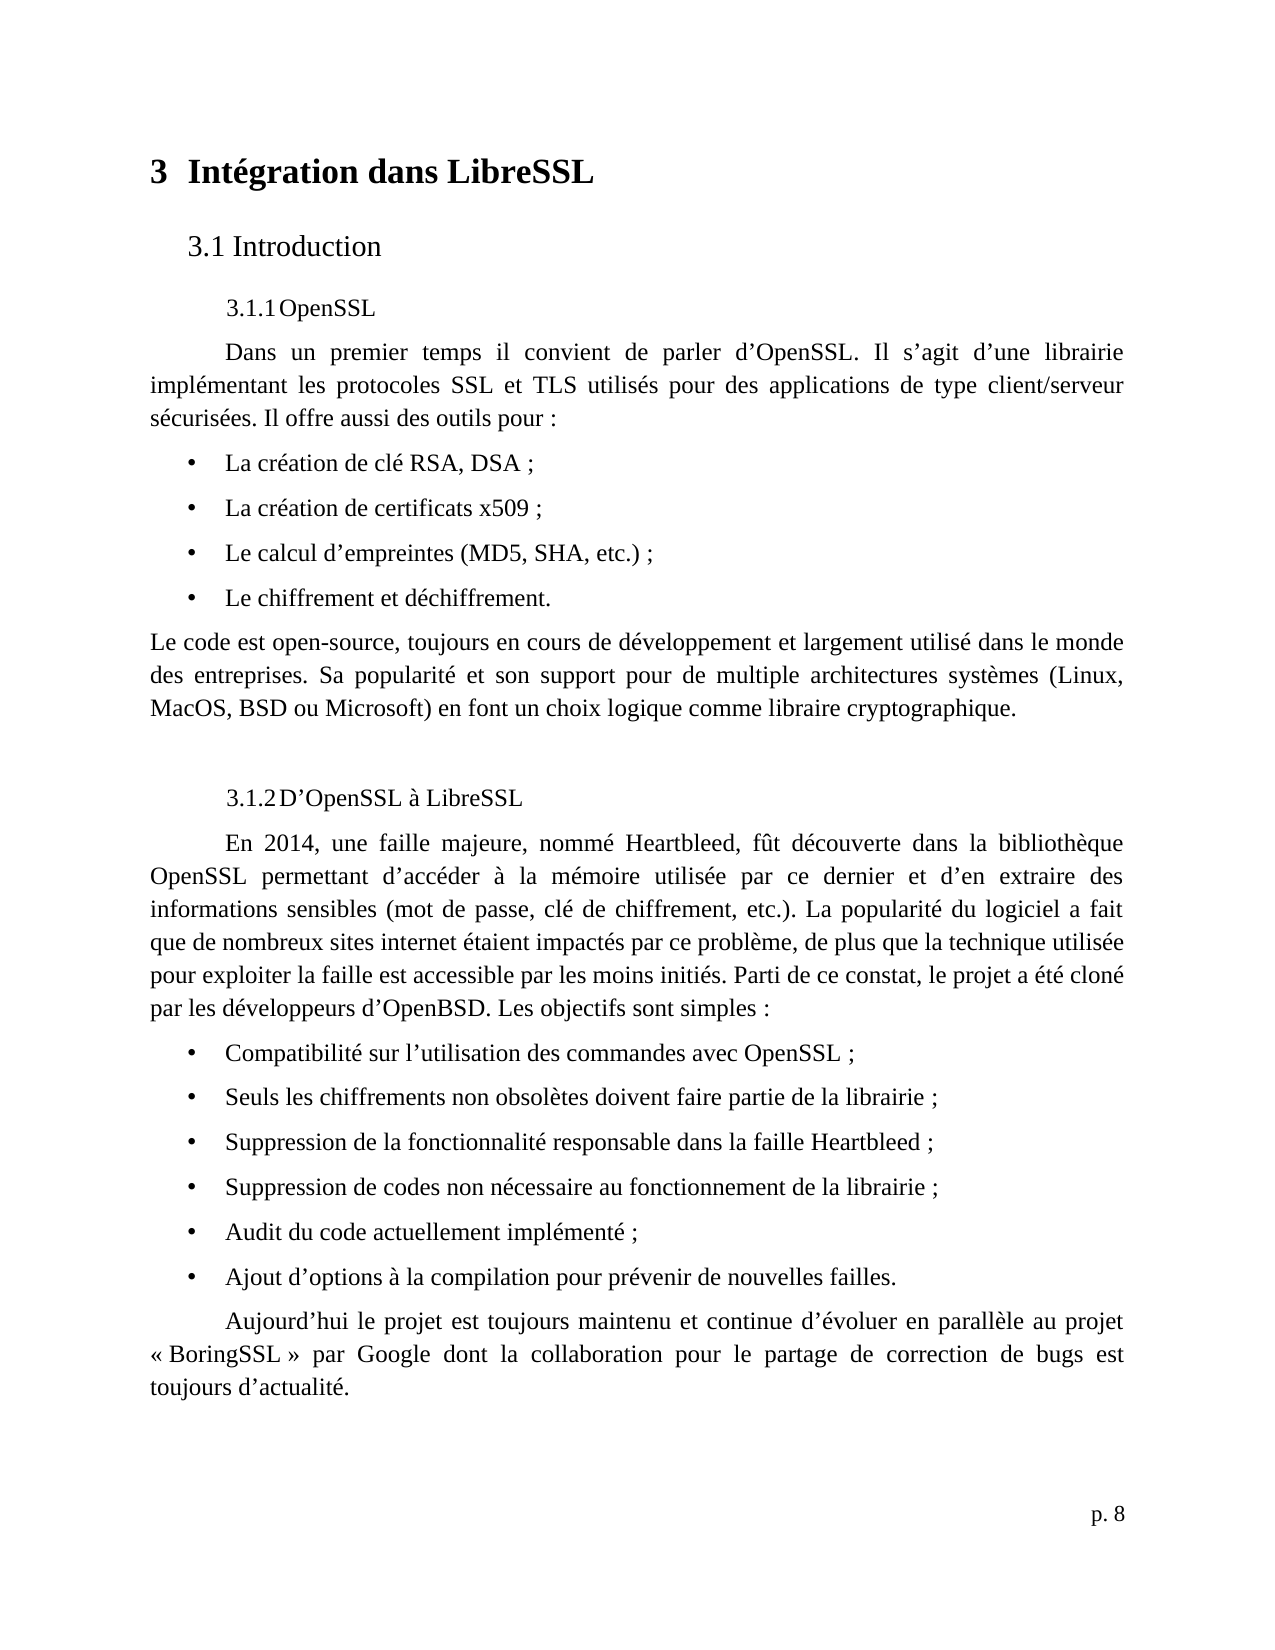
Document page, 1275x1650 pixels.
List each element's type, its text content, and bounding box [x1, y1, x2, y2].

text Aujourd’hui le projet est toujours maintenu et continue d’évoluer en parallèle au projet « BoringSSL » par Google dont la collaboration pour le partage de correction de bugs est toujours d’actualité. [150, 1306, 1125, 1401]
list Le chiffrement et déchiffrement. [187, 583, 1125, 611]
subtitle OpenSSL [150, 293, 1125, 321]
list La création de certificats x509 ; [187, 493, 1125, 522]
subtitle Intégration dans LibreSSL [150, 150, 1125, 191]
list Audit du code actuellement implémenté ; [187, 1217, 1125, 1246]
text Le code est open-source, toujours en cours de développement et largement utilisé dans le monde des entreprises. Sa popularité et son support pour de multiple architectures systèmes (Linux, MacOS, BSD ou Microsoft) en font un choix logique comme libraire cryptographique. [150, 627, 1125, 722]
list Seuls les chiffrements non obsolètes doivent faire partie de la librairie ; [187, 1082, 1125, 1111]
list Compatibilité sur l’utilisation des commandes avec OpenSSL ; [187, 1038, 1125, 1066]
list Le calcul d’empreintes (MD5, SHA, etc.) ; [187, 538, 1125, 567]
subtitle D’OpenSSL à LibreSSL [150, 783, 1125, 812]
list La création de clé RSA, DSA ; [187, 448, 1125, 477]
list Suppression de la fonctionnalité responsable dans la faille Heartbleed ; [187, 1127, 1125, 1156]
list Ajout d’options à la compilation pour prévenir de nouvelles failles. [187, 1262, 1125, 1290]
text Dans un premier temps il convient de parler d’OpenSSL. Il s’agit d’une librairie implémentant les protocoles SSL et TLS utilisés pour des applications de type client/serveur sécurisées. Il offre aussi des outils pour : [150, 337, 1125, 432]
text En 2014, une faille majeure, nommé Heartbleed, fût découverte dans la bibliothèque OpenSSL permettant d’accéder à la mémoire utilisée par ce dernier et d’en extraire des informations sensibles (mot de passe, clé de chiffrement, etc.). La popularité du logiciel a fait que de nombreux sites internet étaient impactés par ce problème, de plus que la technique utilisée pour exploiter la faille est accessible par les moins initiés. Parti de ce constat, le projet a été cloné par les développeurs d’OpenBSD. Les objectifs sont simples : [150, 828, 1125, 1022]
subtitle Introduction [187, 228, 1125, 263]
list Suppression de codes non nécessaire au fonctionnement de la librairie ; [187, 1172, 1125, 1201]
